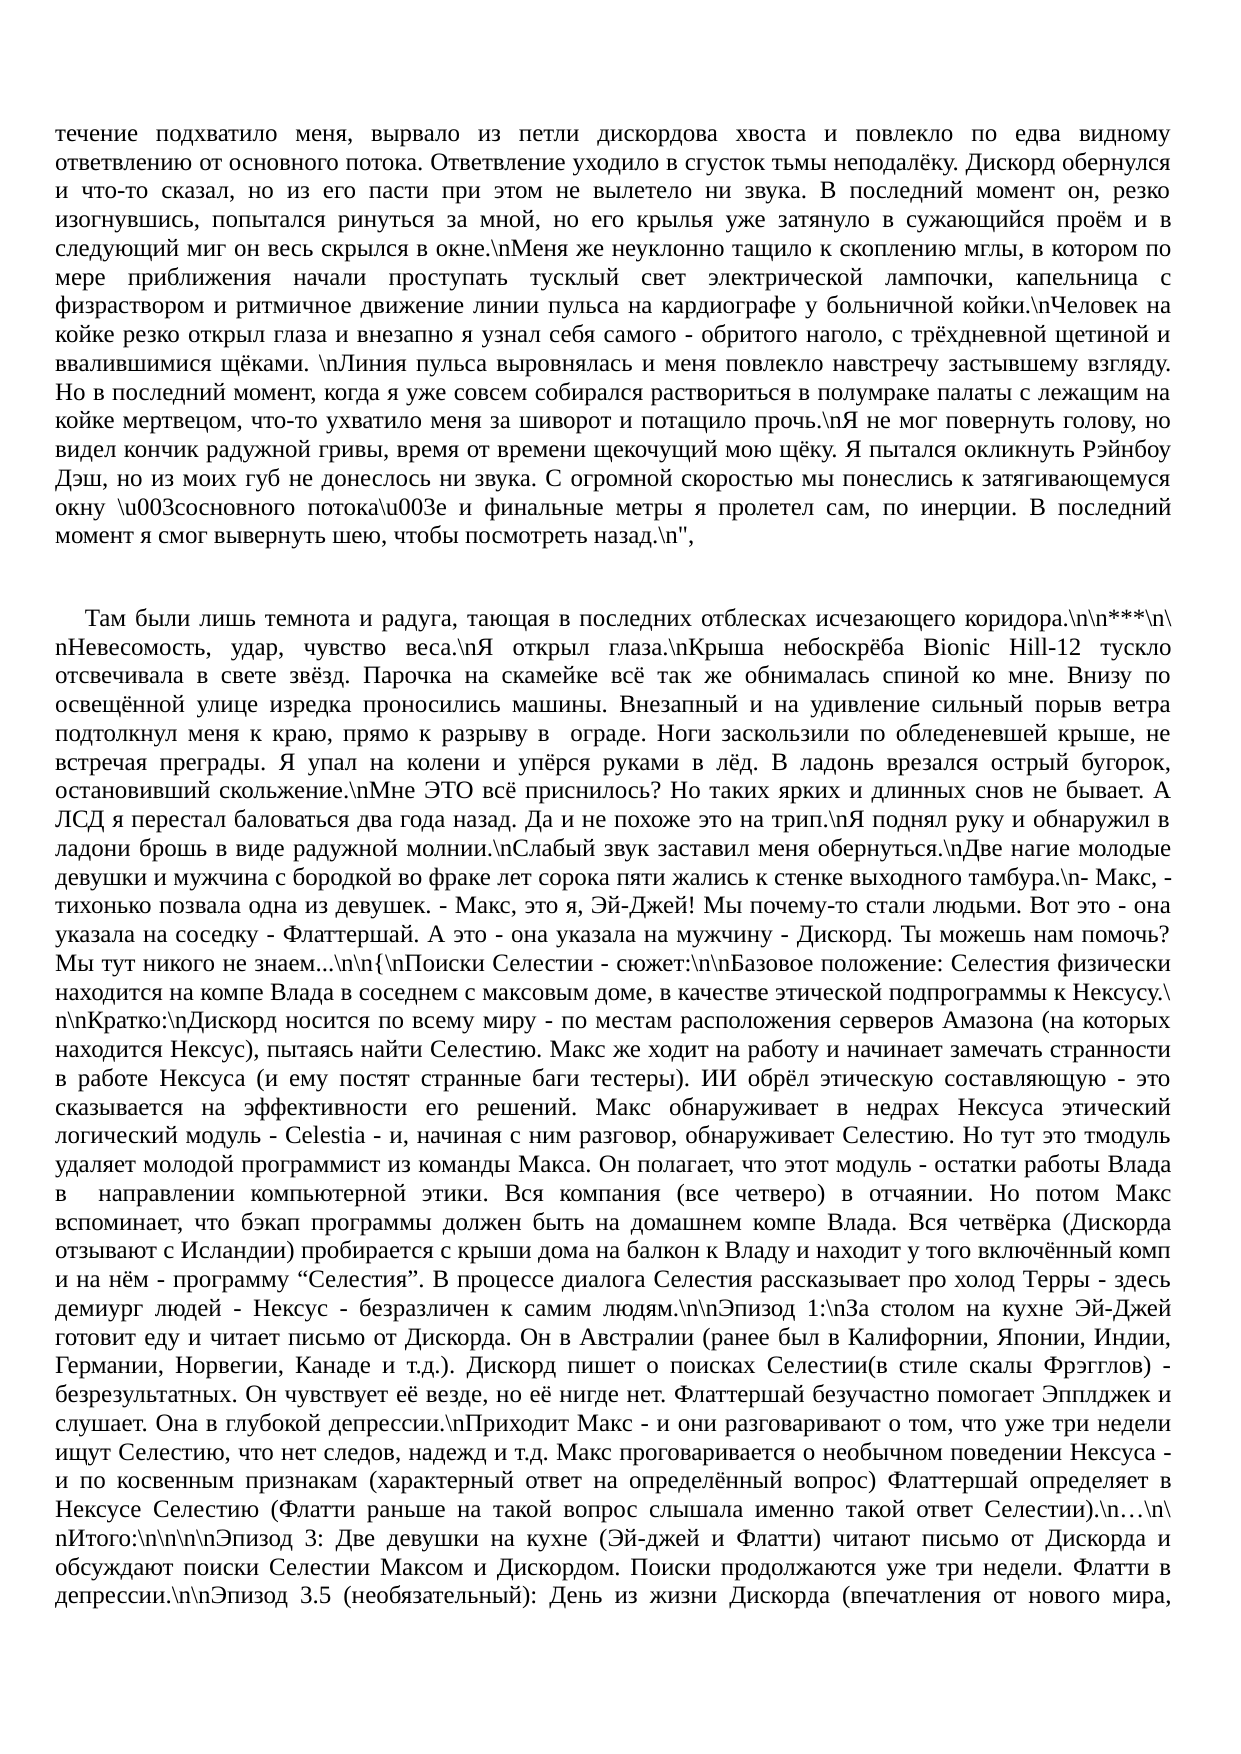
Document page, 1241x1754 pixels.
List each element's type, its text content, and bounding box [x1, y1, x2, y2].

text течение подхватило меня, вырвало из петли дискордова хвоста и повлекло по едва видному ответвлению от основного потока. Ответвление уходило в сгусток тьмы неподалёку. Дискорд обернулся и что-то сказал, но из его пасти при этом не вылетело ни звука. В последний момент он, резко изогнувшись, попытался ринуться за мной, но его крылья уже затянуло в сужающийся проём и в следующий миг он весь скрылся в окне.\nМеня же неуклонно тащило к скоплению мглы, в котором по мере приближения начали проступать тусклый свет электрической лампочки, капельница с физраствором и ритмичное движение линии пульса на кардиографе у больничной койки.\nЧеловек на койке резко открыл глаза и внезапно я узнал себя самого - обритого наголо, с трёхдневной щетиной и ввалившимися щёками. \nЛиния пульса выровнялась и меня повлекло навстречу застывшему взгляду. Но в последний момент, когда я уже совсем собирался раствориться в полумраке палаты с лежащим на койке мертвецом, что-то ухватило меня за шиворот и потащило прочь.\nЯ не мог повернуть голову, но видел кончик радужной гривы, время от времени щекочущий мою щёку. Я пытался окликнуть Рэйнбоу Дэш, но из моих губ не донеслось ни звука. С огромной скоростью мы понеслись к затягивающемуся окну \u003cосновного потока\u003e и финальные метры я пролетел сам, по инерции. В последний момент я смог вывернуть шею, чтобы посмотреть назад.\n", [55, 118, 1172, 549]
text Там были лишь темнота и радуга, тающая в последних отблесках исчезающего коридора.\n\n***\n\nНевесомость, удар, чувство веса.\nЯ открыл глаза.\nКрыша небоскрёба Bionic Hill-12 тускло отсвечивала в свете звёзд. Парочка на скамейке всё так же обнималась спиной ко мне. Внизу по освещённой улице изредка проносились машины. Внезапный и на удивление сильный порыв ветра подтолкнул меня к краю, прямо к разрыву в ограде. Ноги заскользили по обледеневшей крыше, не встречая преграды. Я упал на колени и упёрся руками в лёд. В ладонь врезался острый бугорок, остановивший скольжение.\nМне ЭТО всё приснилось? Но таких ярких и длинных снов не бывает. А ЛСД я перестал баловаться два года назад. Да и не похоже это на трип.\nЯ поднял руку и обнаружил в ладони брошь в виде радужной молнии.\nСлабый звук заставил меня обернуться.\nДве нагие молодые девушки и мужчина с бородкой во фраке лет сорока пяти жались к стенке выходного тамбура.\n- Макс, - тихонько позвала одна из девушек. - Макс, это я, Эй-Джей! Мы почему-то стали людьми. Вот это - она указала на соседку - Флаттершай. А это - она указала на мужчину - Дискорд. Ты можешь нам помочь? Мы тут никого не знаем...\n\n{\nПоиски Селестии - сюжет:\n\nБазовое положение: Селестия физически находится на компе Влада в соседнем с максовым доме, в качестве этической подпрограммы к Нексусу.\n\nКратко:\nДискорд носится по всему миру - по местам расположения серверов Амазона (на которых находится Нексус), пытаясь найти Селестию. Макс же ходит на работу и начинает замечать странности в работе Нексуса (и ему постят странные баги тестеры). ИИ обрёл этическую составляющую - это сказывается на эффективности его решений. Макс обнаруживает в недрах Нексуса этический логический модуль - Celestia - и, начиная с ним разговор, обнаруживает Селестию. Но тут это тмодуль удаляет молодой программист из команды Макса. Он полагает, что этот модуль - остатки работы Влада в направлении компьютерной этики. Вся компания (все четверо) в отчаянии. Но потом Макс вспоминает, что бэкап программы должен быть на домашнем компе Влада. Вся четвёрка (Дискорда отзывают с Исландии) пробирается с крыши дома на балкон к Владу и находит у того включённый комп и на нём - программу “Селестия”. В процессе диалога Селестия рассказывает про холод Терры - здесь демиург людей - Нексус - безразличен к самим людям.\n\nЭпизод 1:\nЗа столом на кухне Эй-Джей готовит еду и читает письмо от Дискорда. Он в Австралии (ранее был в Калифорнии, Японии, Индии, Германии, Норвегии, Канаде и т.д.). Дискорд пишет о поисках Селестии(в стиле скалы Фрэгглов) - безрезультатных. Он чувствует её везде, но её нигде нет. Флаттершай безучастно помогает Эпплджек и слушает. Она в глубокой депрессии.\nПриходит Макс - и они разговаривают о том, что уже три недели ищут Селестию, что нет следов, надежд и т.д. Макс проговаривается о необычном поведении Нексуса - и по косвенным признакам (характерный ответ на определённый вопрос) Флаттершай определяет в Нексусе Селестию (Флатти раньше на такой вопрос слышала именно такой ответ Селестии).\n…\n\nИтого:\n\n\n\nЭпизод 3: Две девушки на кухне (Эй-джей и Флатти) читают письмо от Дискорда и обсуждают поиски Селестии Максом и Дискордом. Поиски продолжаются уже три недели. Флатти в депрессии.\n\nЭпизод 3.5 (необязательный): День из жизни Дискорда (впечатления от нового мира, [55, 603, 1172, 1609]
